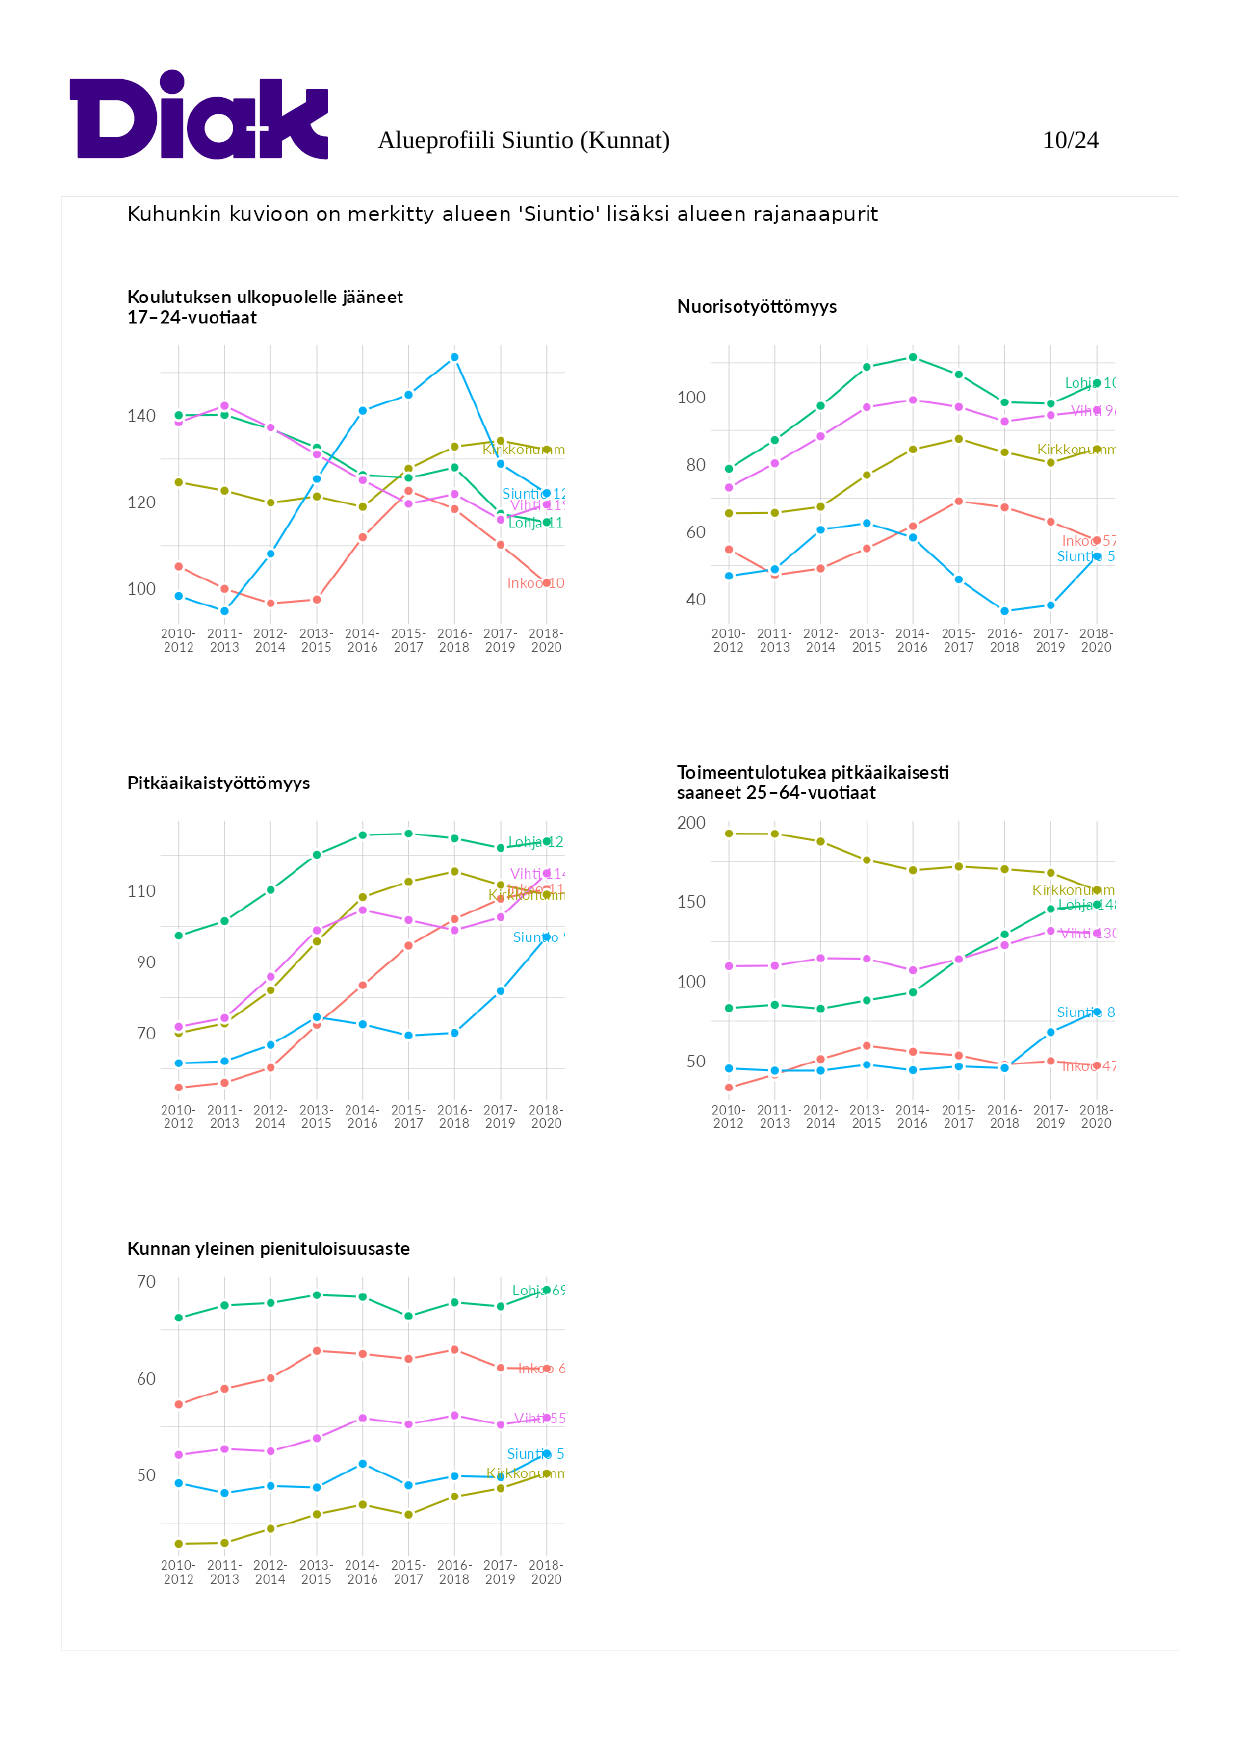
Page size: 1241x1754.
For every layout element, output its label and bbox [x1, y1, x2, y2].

picture [61, 196, 1179, 1651]
